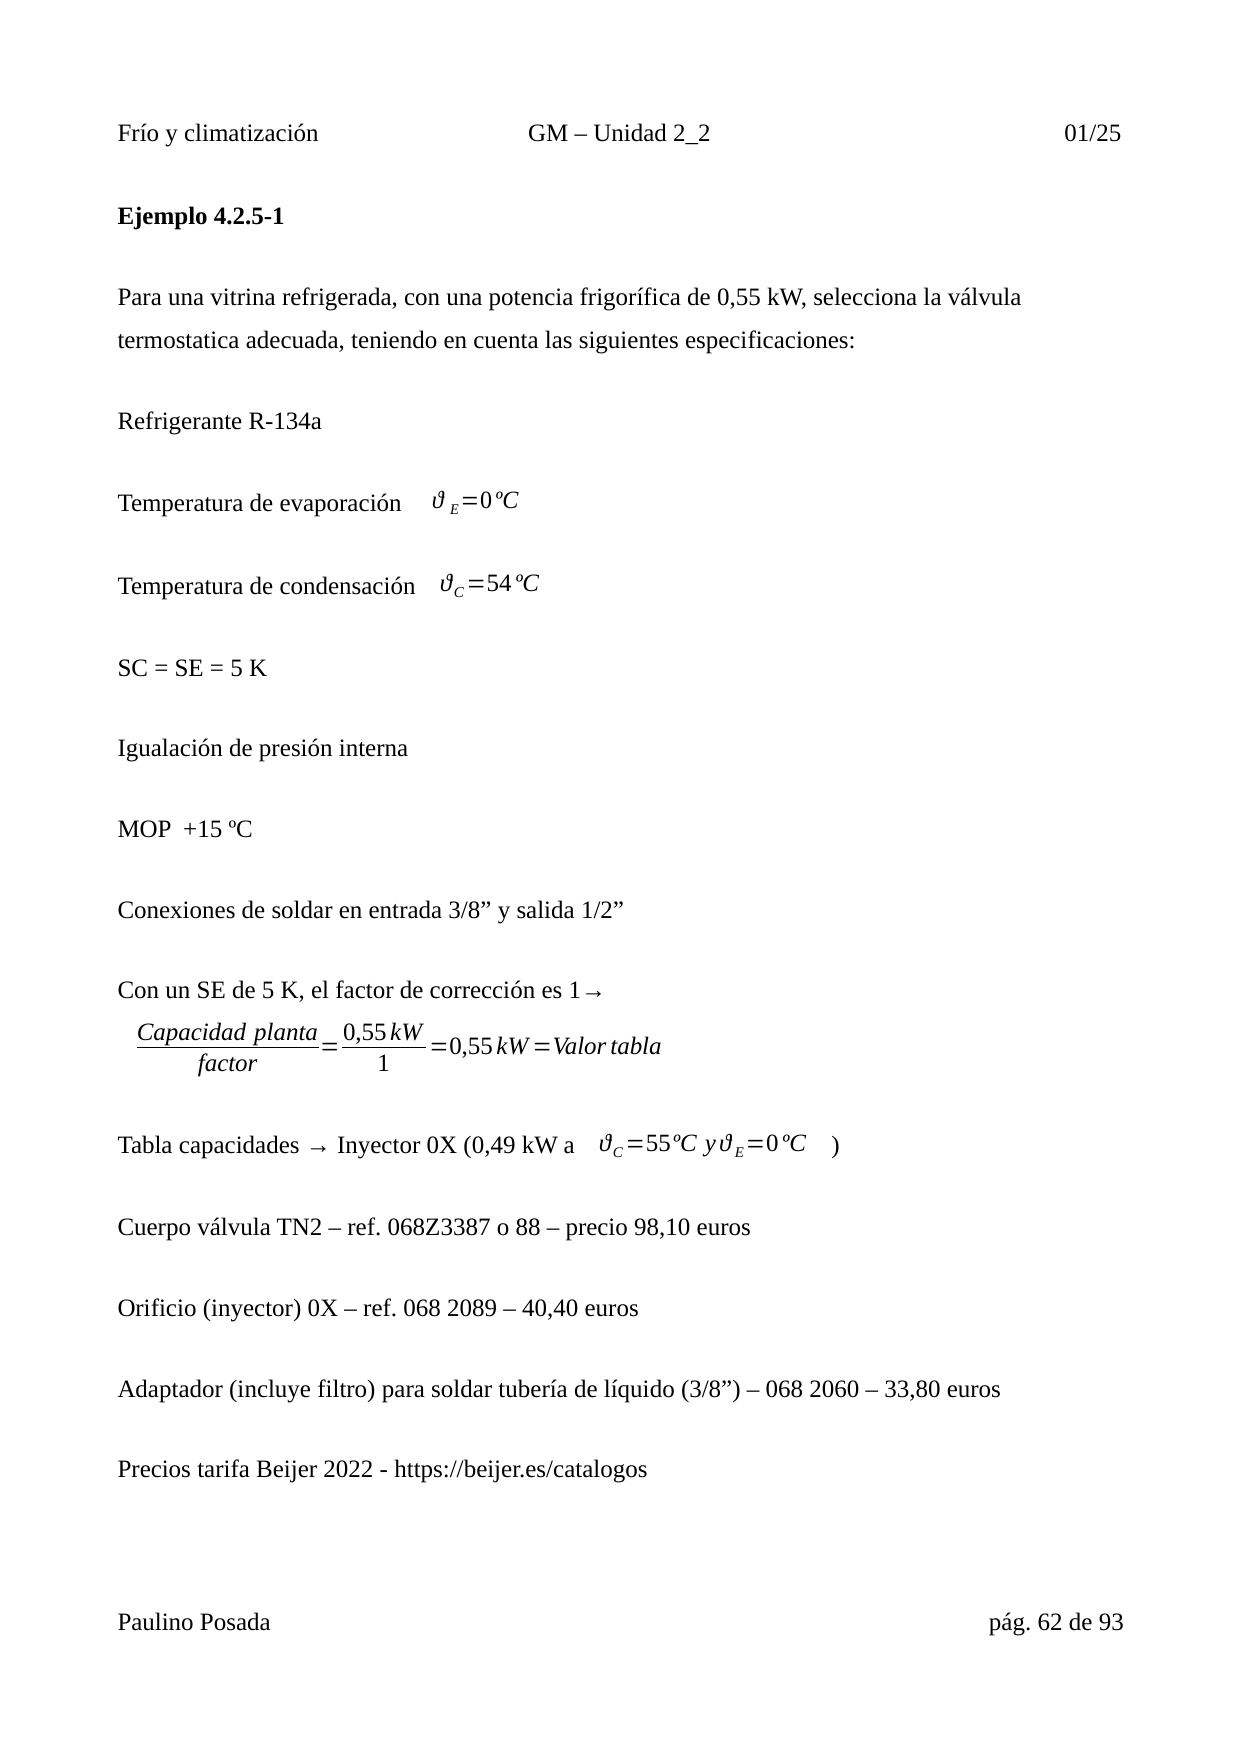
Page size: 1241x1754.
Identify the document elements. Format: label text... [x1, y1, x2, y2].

text Cuerpo válvula TN2 – ref. 068Z3387 o 88 – precio 98,10 euros [117, 1212, 1123, 1241]
text Temperatura de condensación [117, 569, 1123, 601]
text Ejemplo 4.2.5-1 [117, 201, 1123, 230]
text Igualación de presión interna [117, 733, 1123, 762]
text Para una vitrina refrigerada, con una potencia frigorífica de 0,55 kW, selecciona la válvula termostatica adecuada, teniendo en cuenta las siguientes especificaciones: [117, 282, 1123, 354]
text Adaptador (incluye filtro) para soldar tubería de líquido (3/8”) – 068 2060 – 33,80 euros [117, 1374, 1123, 1402]
text Tabla capacidades → Inyector 0X (0,49 kW a ) [117, 1129, 1123, 1161]
text Orificio (inyector) 0X – ref. 068 2089 – 40,40 euros [117, 1293, 1123, 1322]
text MOP +15 ºC [117, 814, 1123, 843]
text Temperatura de evaporación [117, 486, 1123, 518]
text Con un SE de 5 K, el factor de corrección es 1→ [117, 975, 1123, 1077]
text Refrigerante R-134a [117, 406, 1123, 434]
text Precios tarifa Beijer 2022 - https://beijer.es/catalogos [117, 1454, 1123, 1483]
text Conexiones de soldar en entrada 3/8” y salida 1/2” [117, 895, 1123, 923]
text SC = SE = 5 K [117, 653, 1123, 682]
